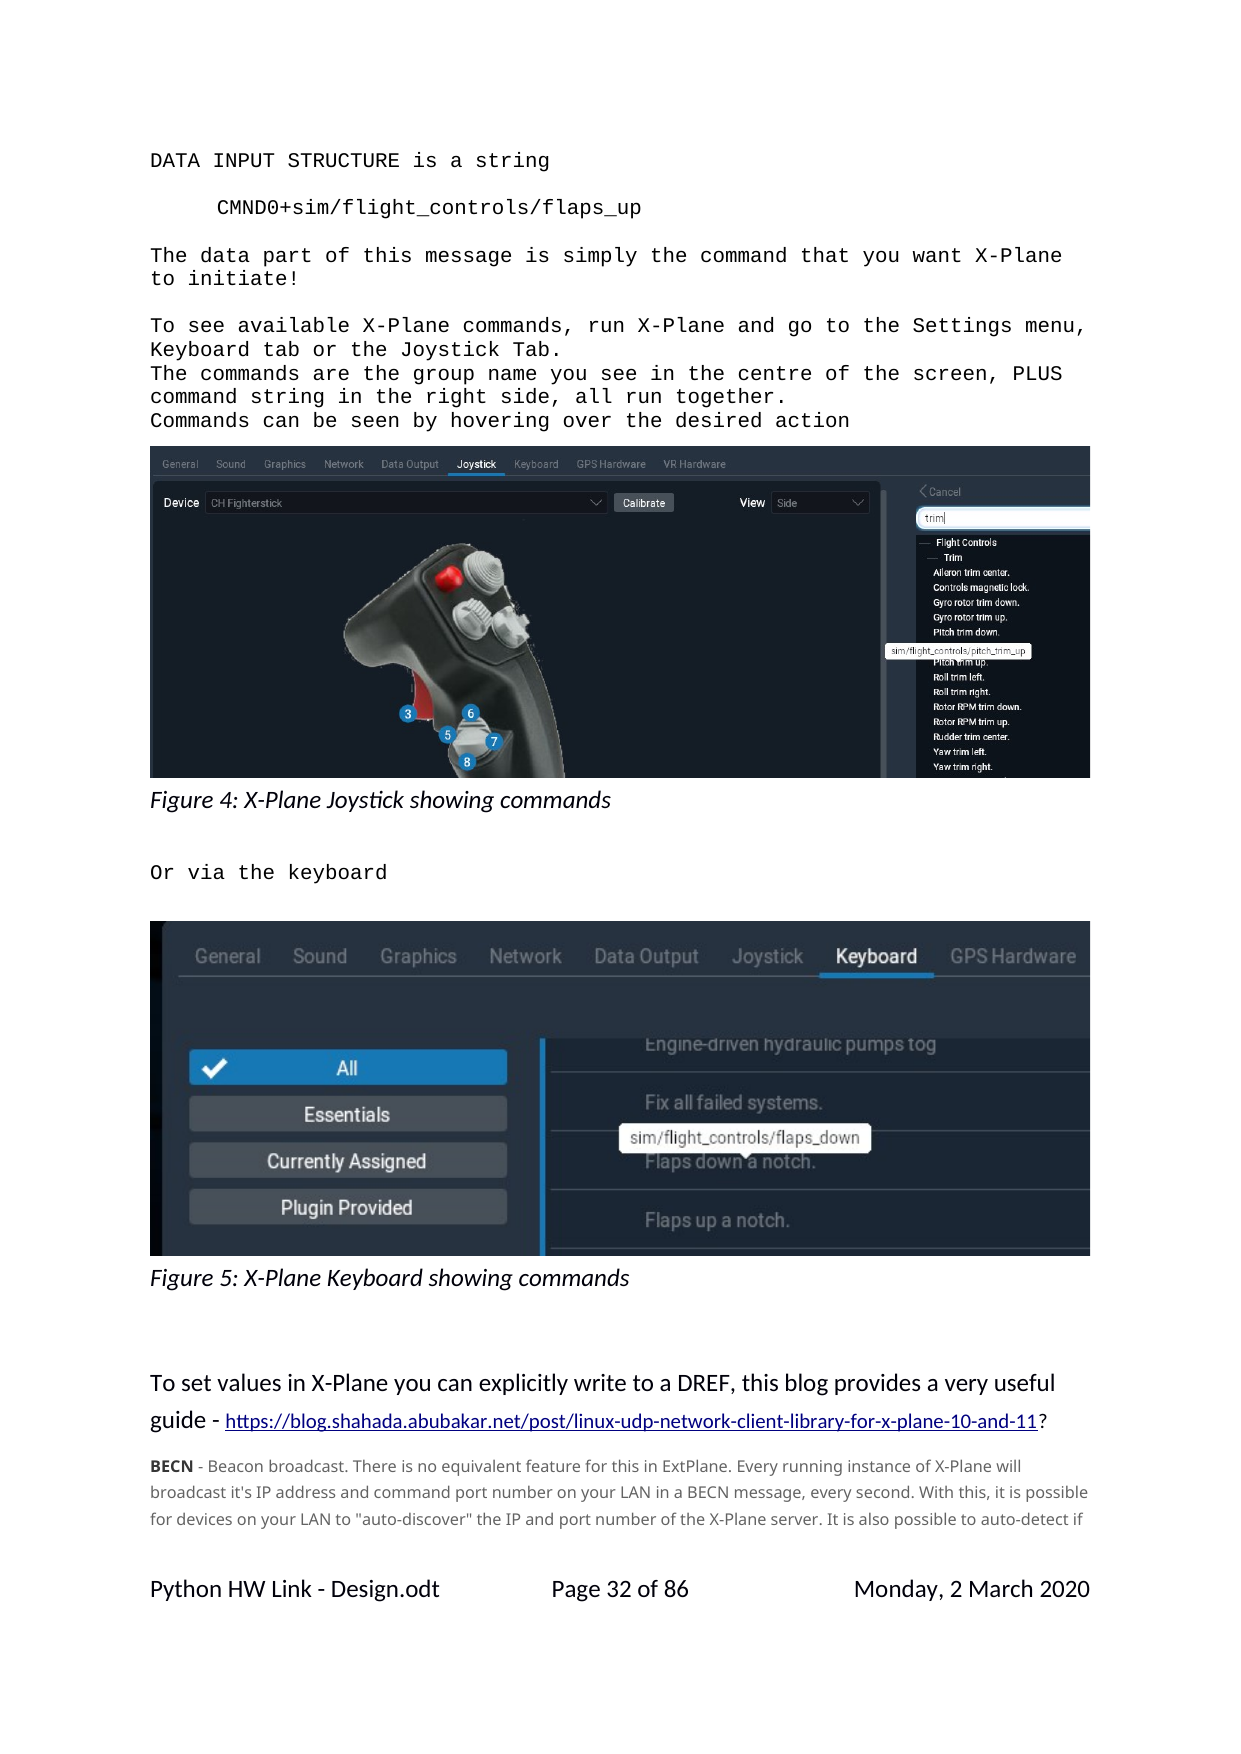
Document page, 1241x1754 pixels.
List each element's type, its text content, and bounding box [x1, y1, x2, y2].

text Or via the keyboard [150, 862, 1090, 886]
text CMND0+sim/flight_controls/flaps_up [150, 197, 1090, 221]
text The commands are the group name you see in the centre of the screen, PLUS command string in the right side, all run together. [150, 363, 1090, 410]
text Figure 5: X-Plane Keyboard showing commands [150, 1256, 1090, 1292]
text Commands can be seen by hovering over the desired action [150, 410, 1090, 434]
text DATA INPUT STRUCTURE is a string [150, 150, 1090, 174]
text Figure 4: X-Plane Joystick showing commands [150, 778, 1090, 815]
picture [150, 921, 1091, 1256]
text The data part of this message is simply the command that you want X-Plane to initiate! [150, 244, 1090, 292]
text To set values in X-Plane you can explicitly write to a DREF, this blog provides a very useful guide - https://blog.shahada.abubakar.net/post/linux-udp-network-client-library-for-x-plane-10-and-11? [150, 1367, 1090, 1434]
text BECN - Beacon broadcast. There is no equivalent feature for this in ExtPlane. Every running instance of X-Plane will broadcast it's IP address and command port number on your LAN in a BECN message, every second. With this, it is possible for devices on your LAN to "auto-discover" the IP and port number of the X-Plane server. It is also possible to auto-detect if [150, 1455, 1090, 1530]
text To see available X-Plane commands, run X-Plane and go to the Settings menu, Keyboard tab or the Joystick Tab. [150, 316, 1090, 363]
picture [150, 446, 1091, 778]
